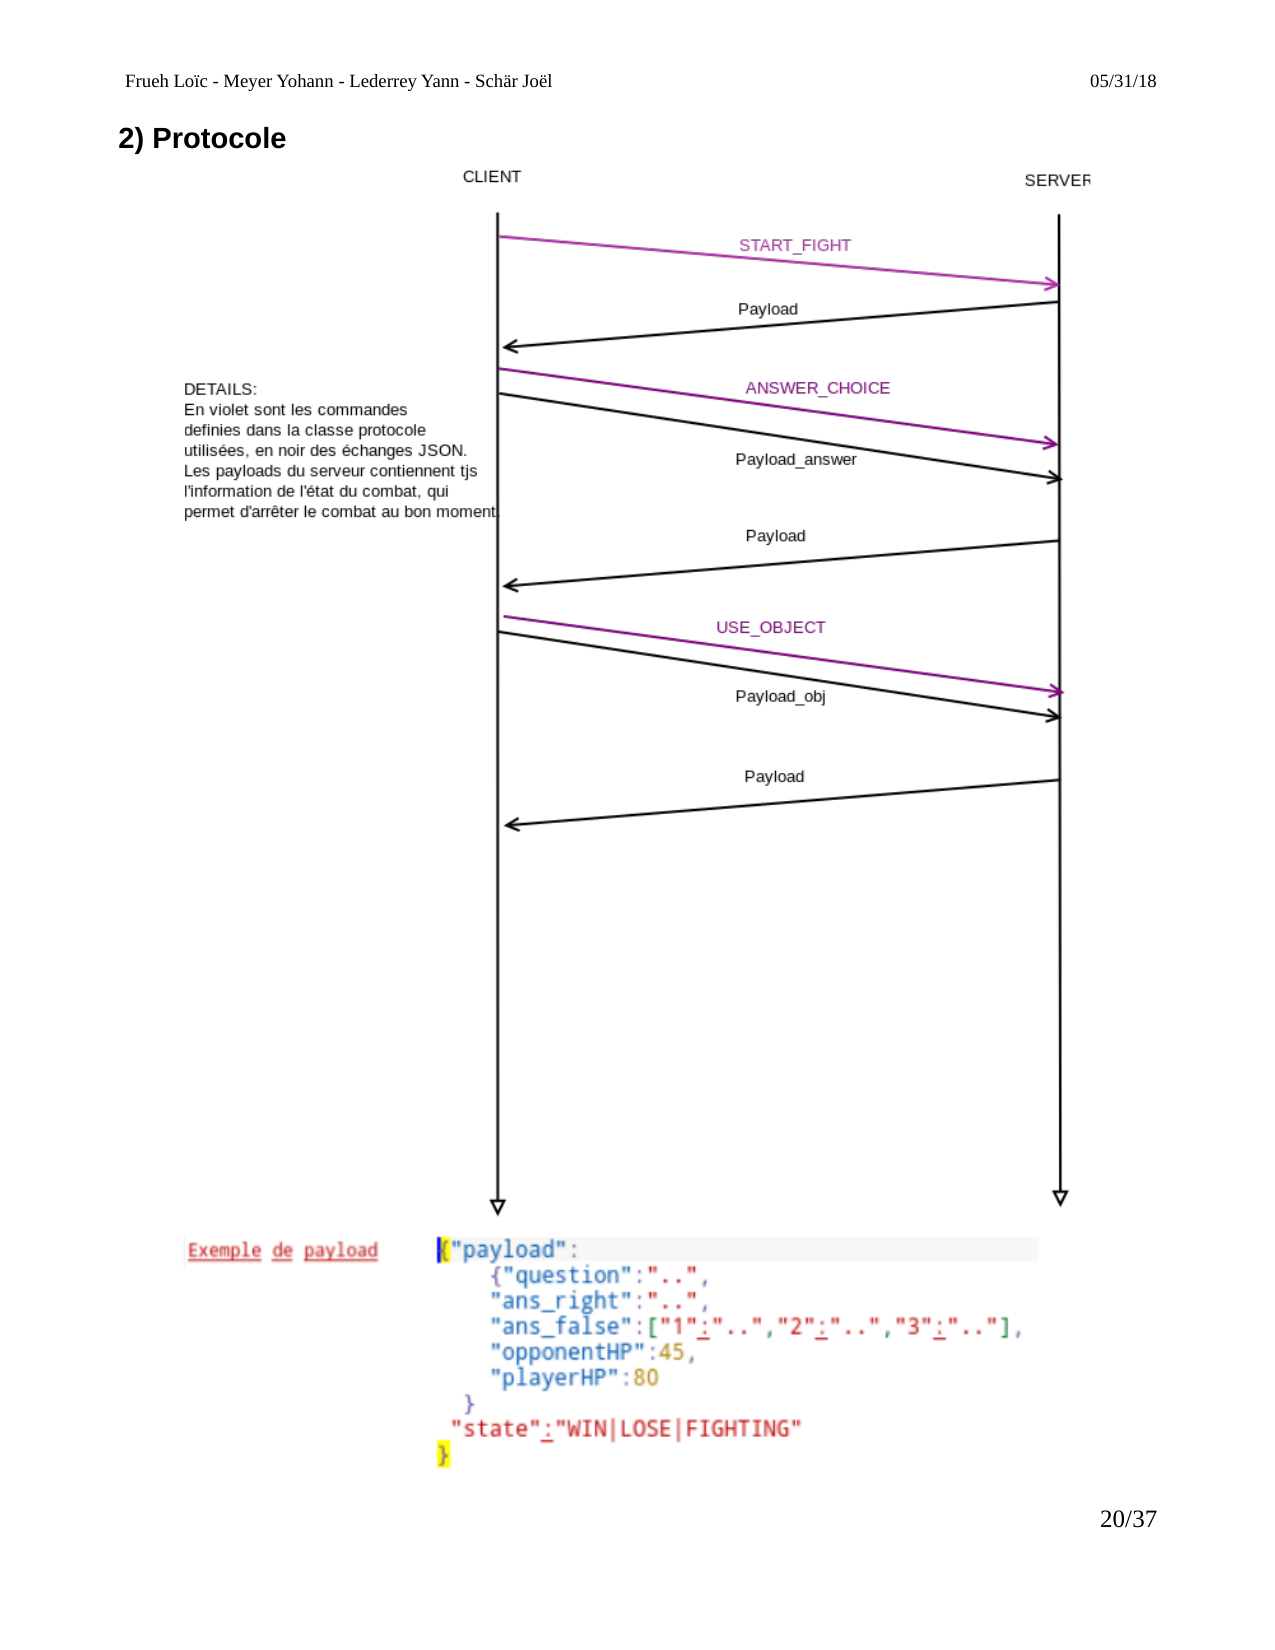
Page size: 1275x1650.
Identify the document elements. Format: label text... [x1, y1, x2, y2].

subtitle 2) Protocole [118, 121, 1157, 155]
picture [176, 1235, 1052, 1481]
picture [184, 167, 1091, 1219]
